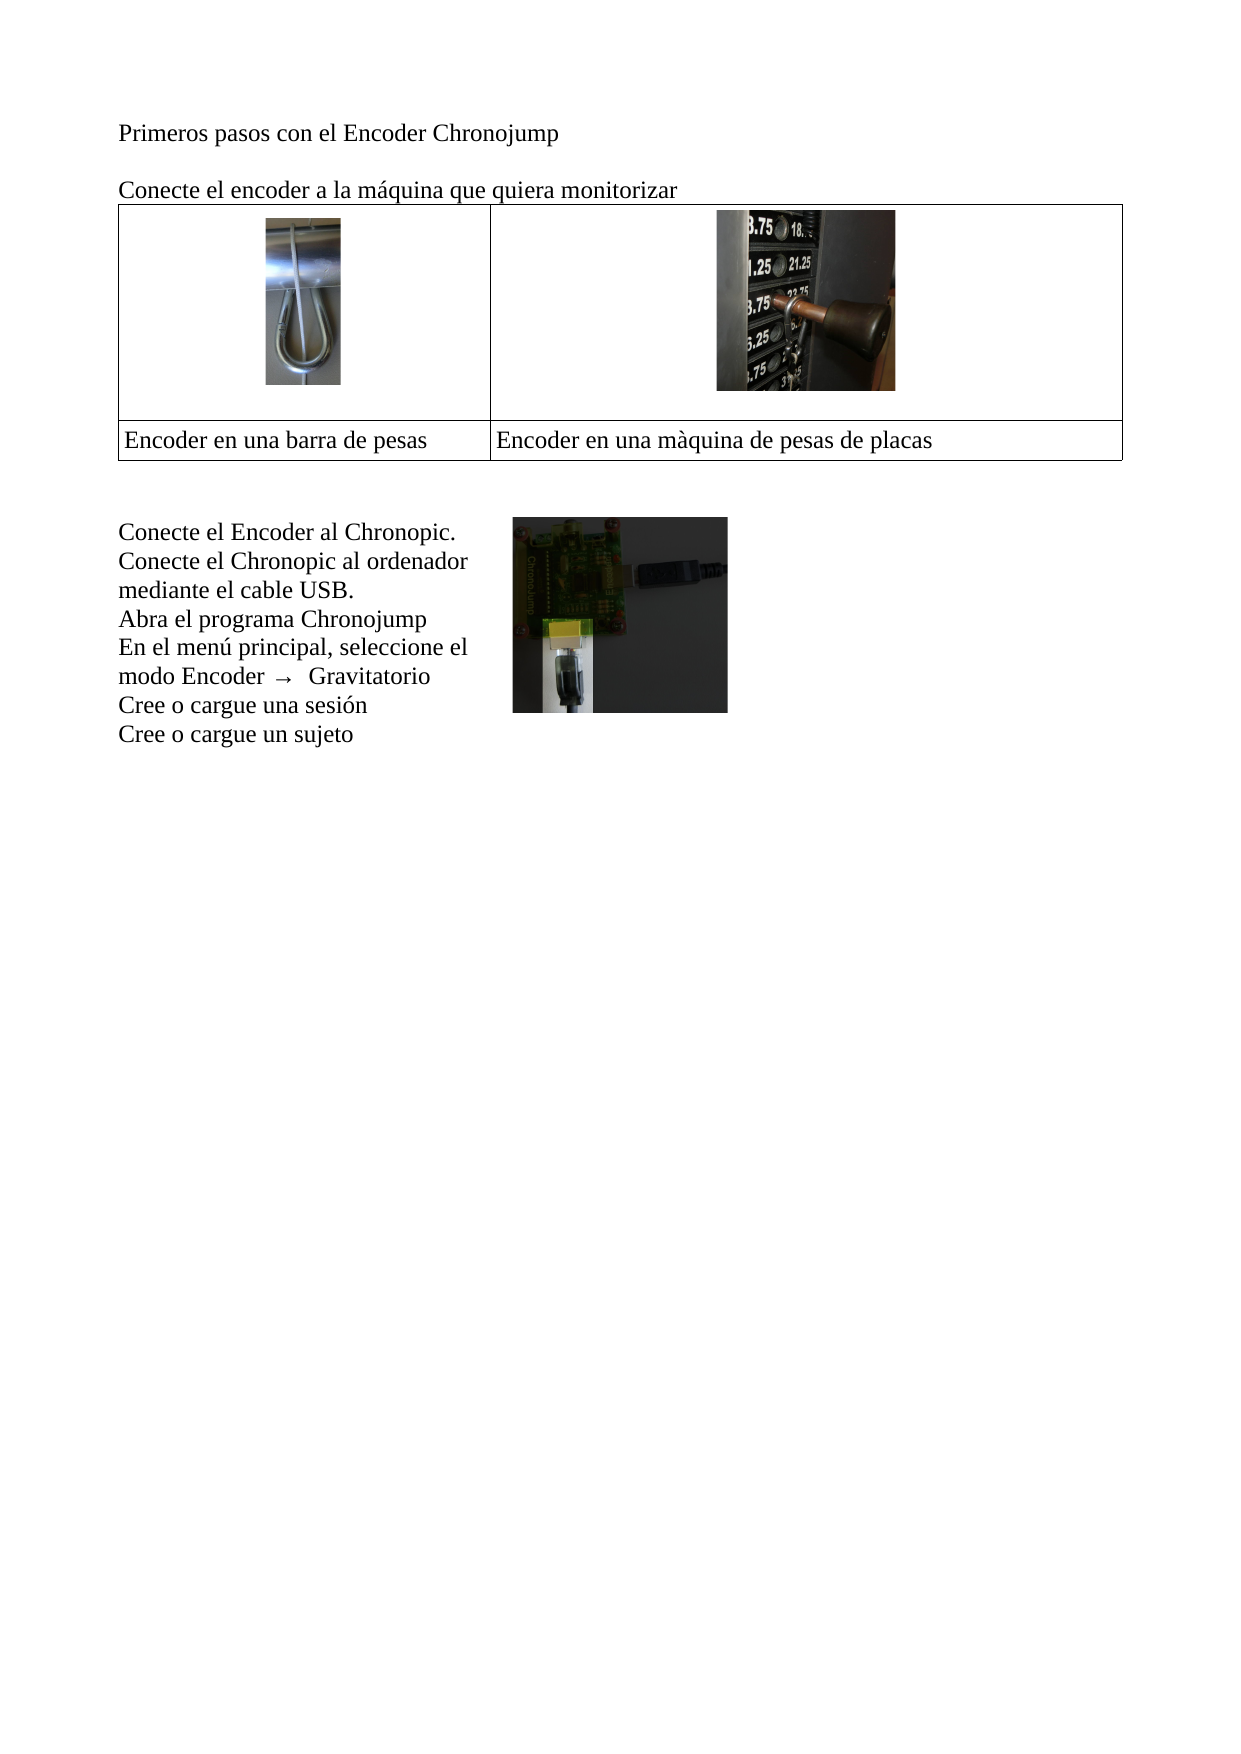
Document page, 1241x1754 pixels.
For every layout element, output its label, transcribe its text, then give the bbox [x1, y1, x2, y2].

table_header [491, 205, 1122, 419]
text Primeros pasos con el Encoder Chronojump [118, 118, 1122, 147]
text Cree o cargue un sujeto [118, 719, 1122, 747]
text En el menú principal, seleccione el modo Encoder → Gravitatorio [118, 632, 512, 690]
table_cell Encoder en una barra de pesas [119, 421, 490, 460]
text [728, 517, 1122, 546]
text Conecte el Chronopic al ordenador mediante el cable USB. [118, 546, 512, 604]
text [728, 632, 1122, 690]
picture [716, 210, 896, 391]
picture [265, 218, 341, 385]
text Cree o cargue una sesión [118, 690, 1122, 719]
picture [512, 517, 728, 713]
table_header [119, 205, 490, 419]
text Abra el programa Chronojump [118, 604, 512, 632]
text [728, 546, 1122, 604]
text [728, 604, 1122, 632]
text Conecte el Encoder al Chronopic. [118, 517, 512, 546]
table_cell Encoder en una màquina de pesas de placas [491, 421, 1122, 460]
text Conecte el encoder a la máquina que quiera monitorizar [118, 176, 1122, 204]
